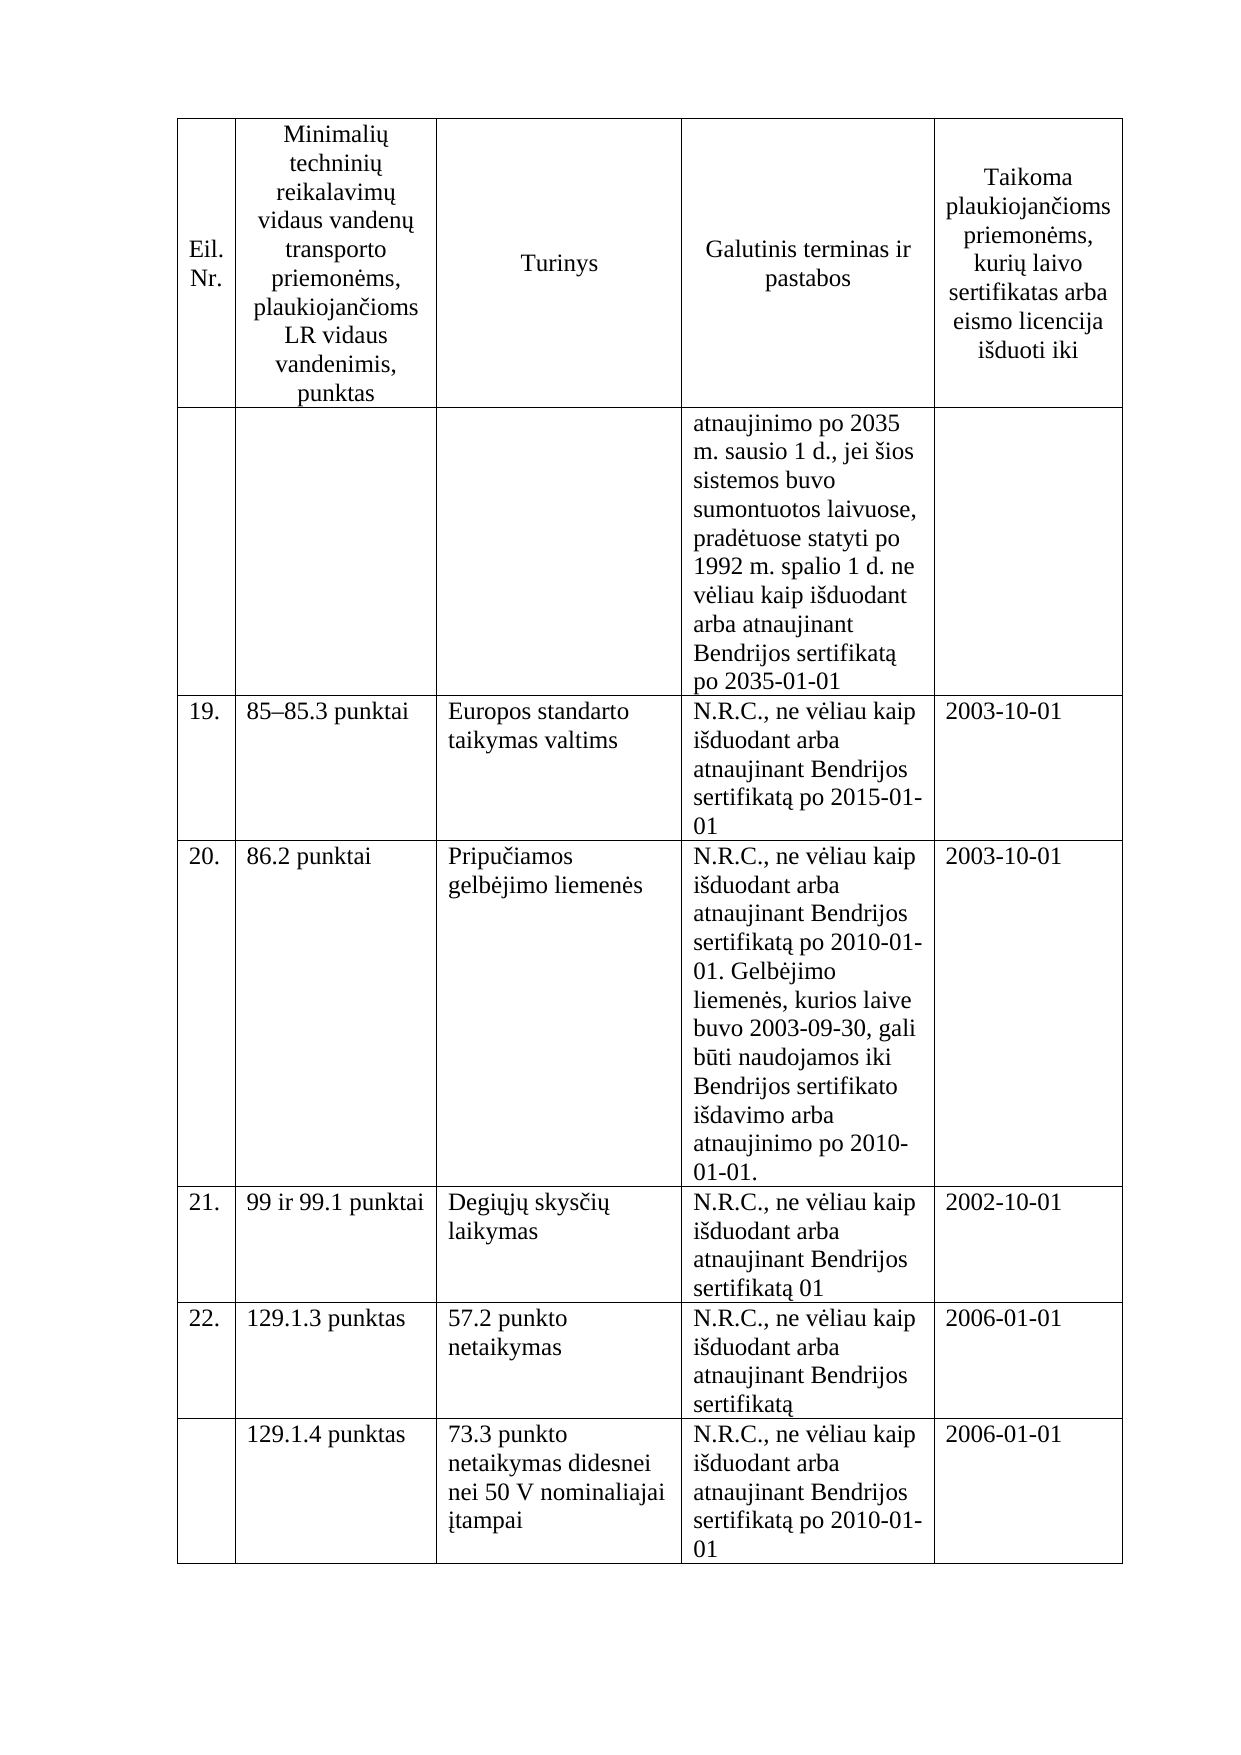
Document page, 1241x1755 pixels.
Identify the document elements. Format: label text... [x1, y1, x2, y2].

table_cell 99 ir 99.1 punktai [236, 1187, 436, 1302]
table_cell N.R.C., ne vėliau kaip išduodant arba atnaujinant Bendrijos sertifikatą po 2015-01-01 [682, 696, 934, 840]
table_cell N.R.C., ne vėliau kaip išduodant arba atnaujinant Bendrijos sertifikatą po 2010-01-01 [682, 1419, 934, 1563]
table_cell 2006-01-01 [935, 1303, 1122, 1418]
table_cell Pripučiamos gelbėjimo liemenės [437, 841, 681, 1186]
table_cell [437, 408, 681, 695]
table_cell 85–85.3 punktai [236, 696, 436, 840]
table_cell N.R.C., ne vėliau kaip išduodant arba atnaujinant Bendrijos sertifikatą 01 [682, 1187, 934, 1302]
table_cell 86.2 punktai [236, 841, 436, 1186]
table_header Galutinis terminas ir pastabos [682, 119, 934, 407]
table_cell Europos standarto taikymas valtims [437, 696, 681, 840]
table_cell N.R.C., ne vėliau kaip išduodant arba atnaujinant Bendrijos sertifikatą po 2010-01-01. Gelbėjimo liemenės, kurios laive buvo 2003-09-30, gali būti naudojamos iki Bendrijos sertifikato išdavimo arba atnaujinimo po 2010-01-01. [682, 841, 934, 1186]
table_cell [178, 1419, 235, 1563]
table_cell 19. [178, 696, 235, 840]
table_header Taikoma plaukiojančioms priemonėms, kurių laivo sertifikatas arba eismo licencija išduoti iki [935, 119, 1122, 407]
table_cell [178, 408, 235, 695]
table_cell 2003-10-01 [935, 841, 1122, 1186]
table_cell [935, 408, 1122, 695]
table_header Eil. Nr. [178, 119, 235, 407]
table_cell [236, 408, 436, 695]
table_cell 22. [178, 1303, 235, 1418]
table_cell N.R.C., ne vėliau kaip išduodant arba atnaujinant Bendrijos sertifikatą [682, 1303, 934, 1418]
table_cell 73.3 punkto netaikymas didesnei nei 50 V nominaliajai įtampai [437, 1419, 681, 1563]
table_cell 129.1.4 punktas [236, 1419, 436, 1563]
table_cell 57.2 punkto netaikymas [437, 1303, 681, 1418]
table_cell 2006-01-01 [935, 1419, 1122, 1563]
table_cell 129.1.3 punktas [236, 1303, 436, 1418]
table_cell atnaujinimo po 2035 m. sausio 1 d., jei šios sistemos buvo sumontuotos laivuose, pradėtuose statyti po 1992 m. spalio 1 d. ne vėliau kaip išduodant arba atnaujinant Bendrijos sertifikatą po 2035-01-01 [682, 408, 934, 695]
table_cell 2002-10-01 [935, 1187, 1122, 1302]
table_header Turinys [437, 119, 681, 407]
table_cell 20. [178, 841, 235, 1186]
table_cell 2003-10-01 [935, 696, 1122, 840]
table_cell 21. [178, 1187, 235, 1302]
table_cell Degiųjų skysčių laikymas [437, 1187, 681, 1302]
table_header Minimalių techninių reikalavimų vidaus vandenų transporto priemonėms, plaukiojančioms LR vidaus vandenimis, punktas [236, 119, 436, 407]
